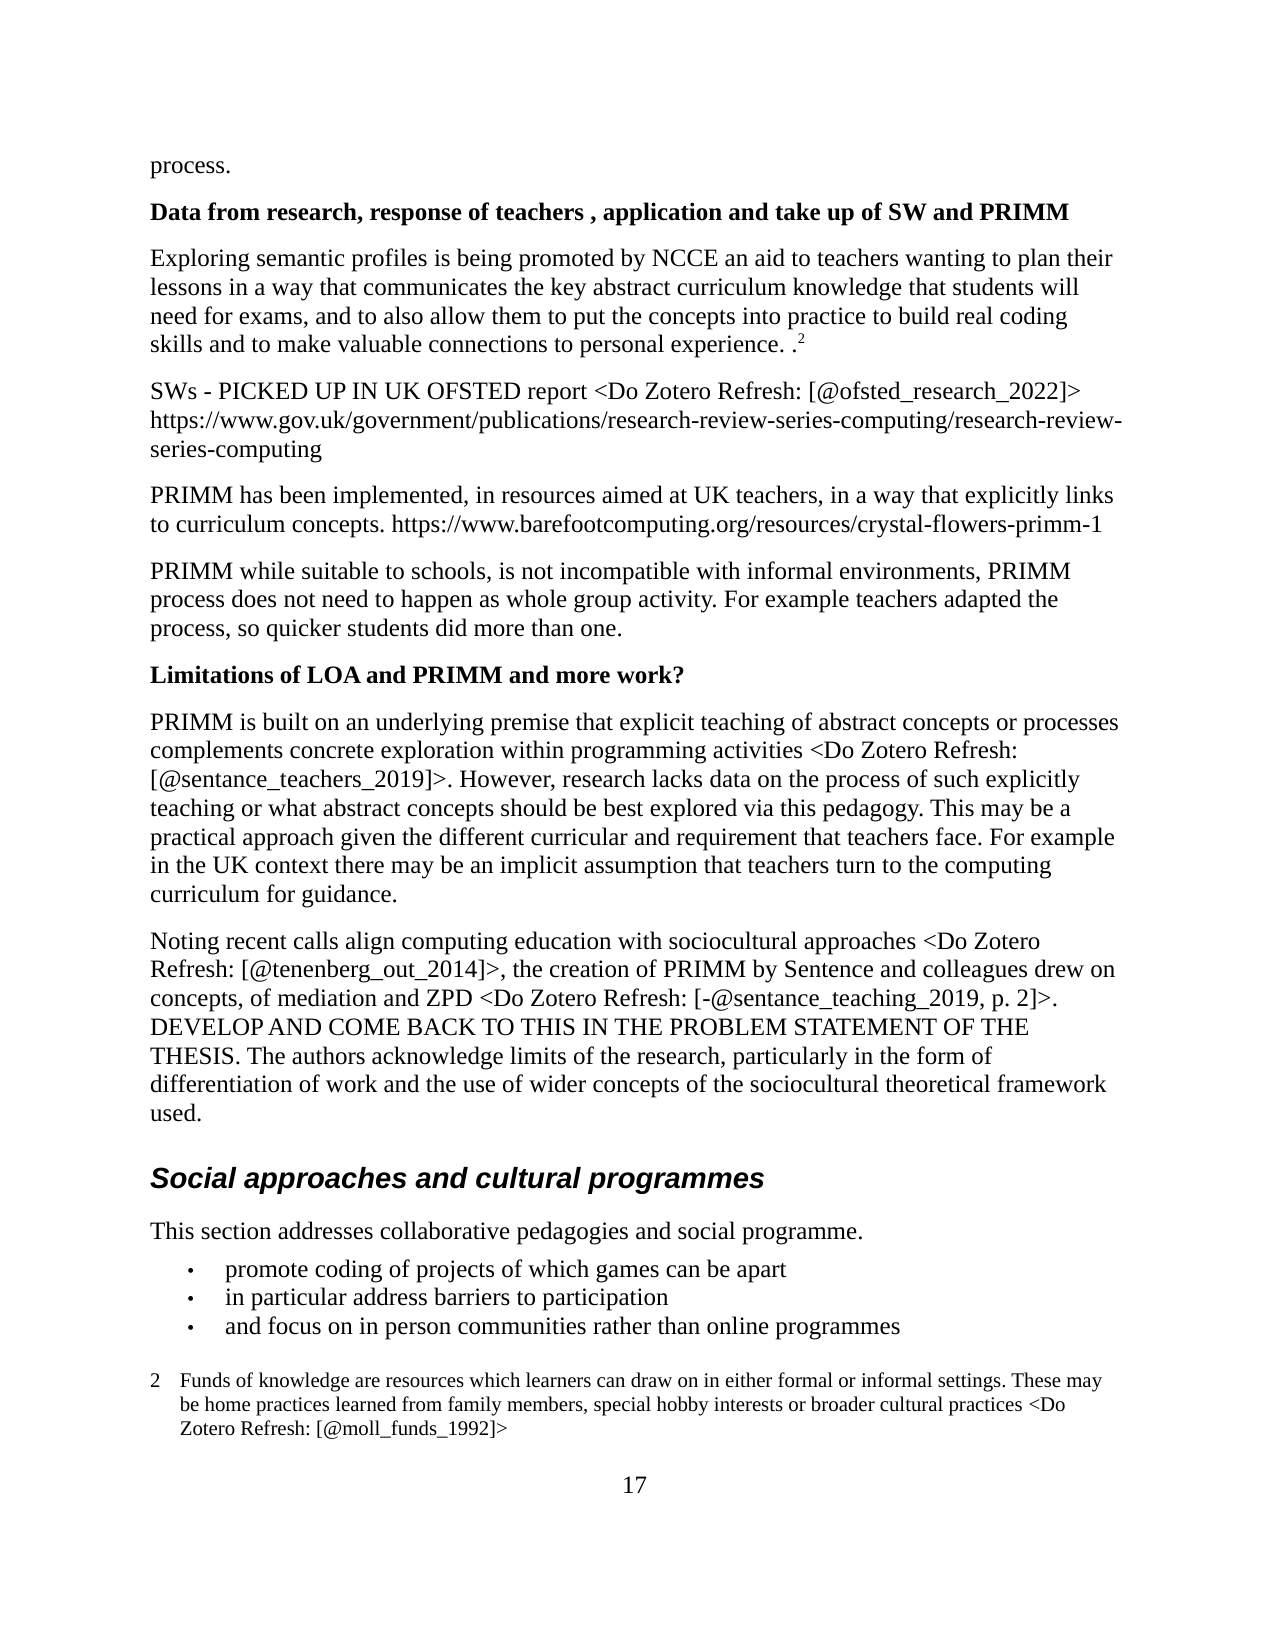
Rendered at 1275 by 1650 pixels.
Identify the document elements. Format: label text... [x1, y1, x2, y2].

text SWs - PICKED UP IN UK OFSTED report <Do Zotero Refresh: [@ofsted_research_2022]> https://www.gov.uk/government/publications/research-review-series-computing/research-review-series-computing [150, 376, 1125, 462]
text PRIMM has been implemented, in resources aimed at UK teachers, in a way that explicitly links to curriculum concepts. https://www.barefootcomputing.org/resources/crystal-flowers-primm-1 [150, 480, 1125, 538]
list in particular address barriers to participation [187, 1282, 1125, 1311]
text Funds of knowledge are resources which learners can draw on in either formal or informal settings. These may be home practices learned from family members, special hobby interests or broader cultural practices <Do Zotero Refresh: [@moll_funds_1992]> [150, 1368, 1125, 1440]
text PRIMM is built on an underlying premise that explicit teaching of abstract concepts or processes complements concrete exploration within programming activities <Do Zotero Refresh: [@sentance_teachers_2019]>. However, research lacks data on the process of such explicitly teaching or what abstract concepts should be best explored via this pedagogy. This may be a practical approach given the different curricular and requirement that teachers face. For example in the UK context there may be an implicit assumption that teachers turn to the computing curriculum for guidance. [150, 707, 1125, 908]
text Data from research, response of teachers , application and take up of SW and PRIMM [150, 197, 1125, 225]
text Noting recent calls align computing education with sociocultural approaches <Do Zotero Refresh: [@tenenberg_out_2014]>, the creation of PRIMM by Sentence and colleagues drew on concepts, of mediation and ZPD <Do Zotero Refresh: [-@sentance_teaching_2019, p. 2]>. DEVELOP AND COME BACK TO THIS IN THE PROBLEM STATEMENT OF THE THESIS. The authors acknowledge limits of the research, particularly in the form of differentiation of work and the use of wider concepts of the sociocultural theoretical framework used. [150, 926, 1125, 1127]
text Limitations of LOA and PRIMM and more work? [150, 660, 1125, 689]
text Exploring semantic profiles is being promoted by NCCE an aid to teachers wanting to plan their lessons in a way that communicates the key abstract curriculum knowledge that students will need for exams, and to also allow them to put the concepts into practice to build real coding skills and to make valuable connections to personal experience. . [150, 243, 1125, 358]
text This section addresses collaborative pedagogies and social programme. [150, 1216, 1125, 1245]
list and focus on in person communities rather than online programmes [187, 1311, 1125, 1340]
text process. [150, 150, 1125, 179]
text PRIMM while suitable to schools, is not incompatible with informal environments, PRIMM process does not need to happen as whole group activity. For example teachers adapted the process, so quicker students did more than one. [150, 556, 1125, 642]
list promote coding of projects of which games can be apart [187, 1254, 1125, 1282]
subtitle Social approaches and cultural programmes [150, 1161, 1125, 1194]
